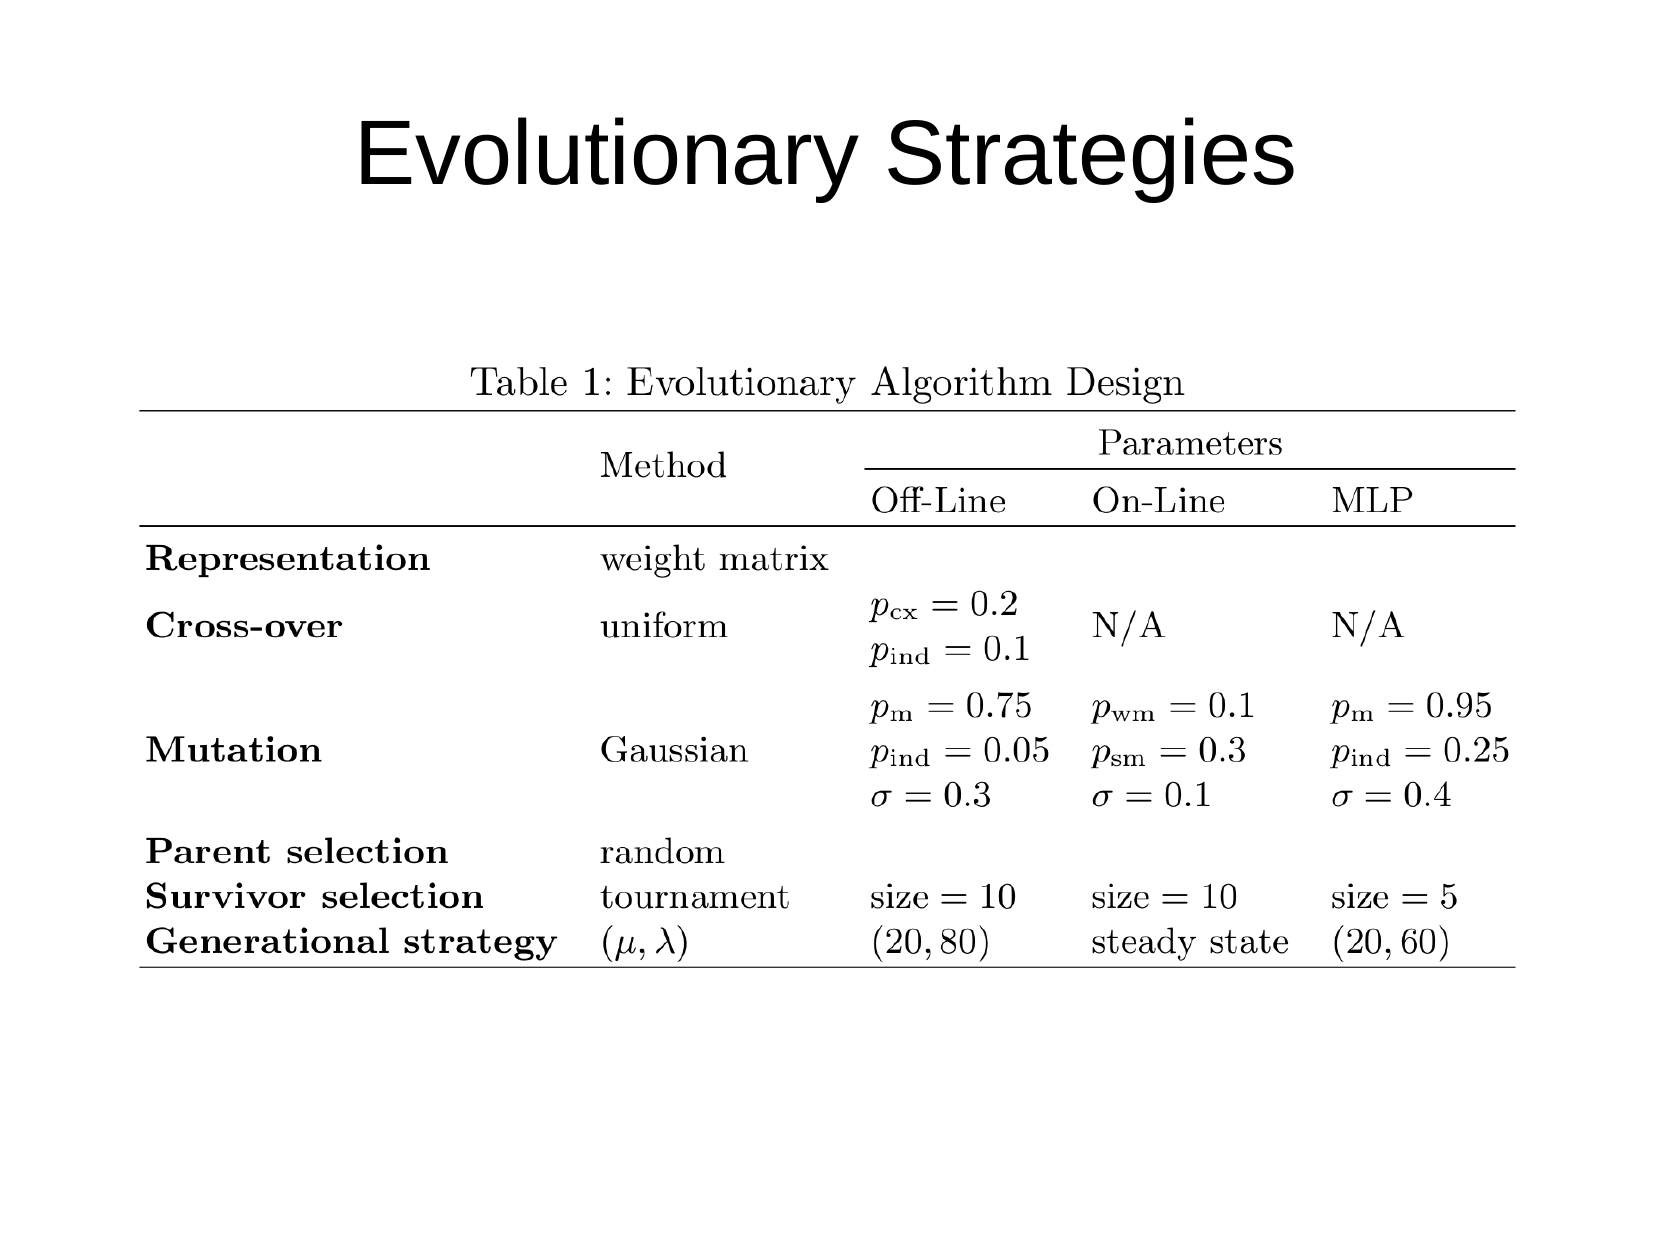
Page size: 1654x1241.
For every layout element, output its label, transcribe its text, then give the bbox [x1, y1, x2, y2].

title Evolutionary Strategies [82, 49, 1571, 257]
picture [103, 345, 1544, 990]
